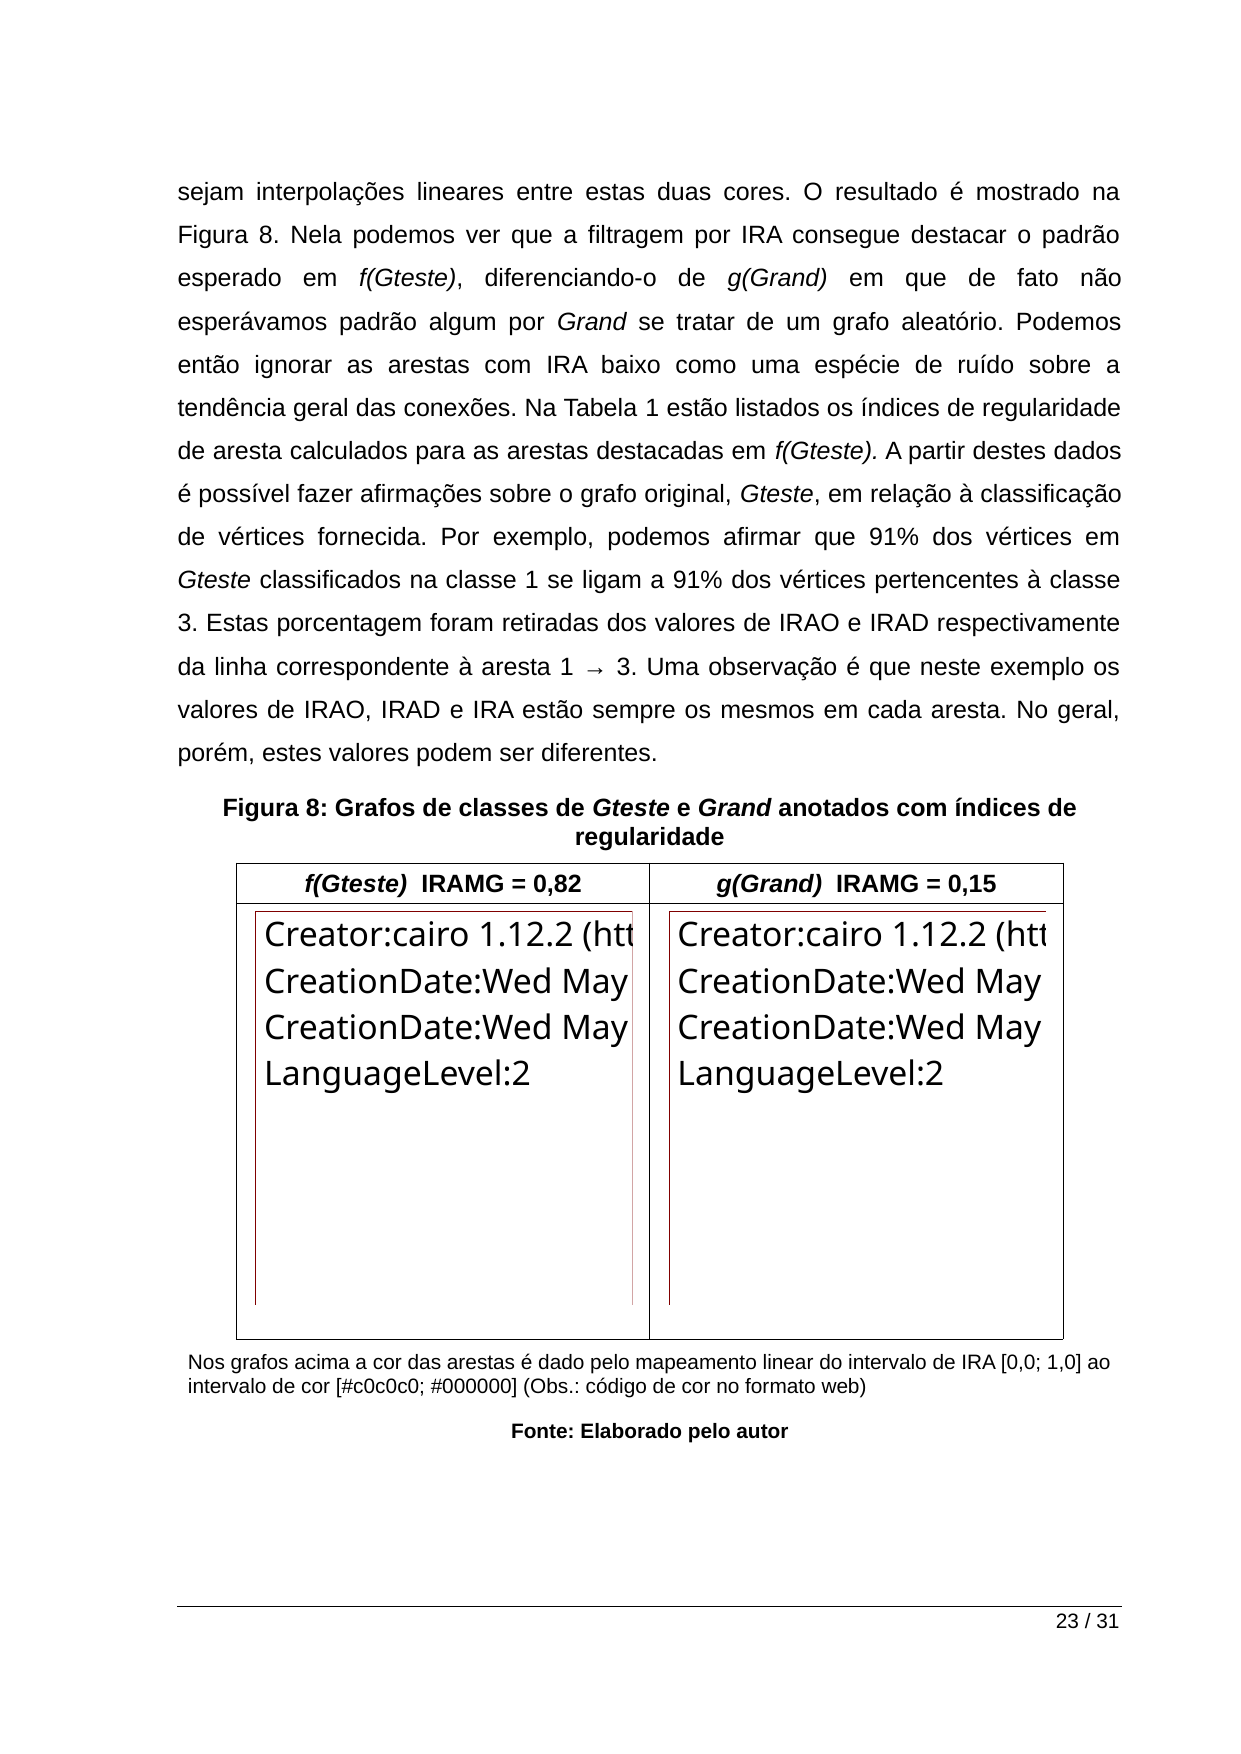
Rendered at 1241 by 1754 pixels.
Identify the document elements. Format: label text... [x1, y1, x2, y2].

table_cell [650, 904, 1063, 1339]
table_header f(Gteste) IRAMG = 0,82 [237, 864, 649, 903]
table_cell [237, 904, 649, 1339]
text Fonte: Elaborado pelo autor [188, 1418, 1112, 1442]
text Nos grafos acima a cor das arestas é dado pelo mapeamento linear do intervalo de IRA [0,0; 1,0] ao intervalo de cor [#c0c0c0; #000000] (Obs.: código de cor no formato web) [188, 1350, 1112, 1398]
table_header g(Grand) IRAMG = 0,15 [650, 864, 1063, 903]
text Figura 8: Grafos de classes de Gteste e Grand anotados com índices de regularidade [188, 793, 1112, 850]
text sejam interpolações lineares entre estas duas cores. O resultado é mostrado na Figura 8. Nela podemos ver que a filtragem por IRA consegue destacar o padrão esperado em f(Gteste), diferenciando-o de g(Grand) em que de fato não esperávamos padrão algum por Grand se tratar de um grafo aleatório. Podemos então ignorar as arestas com IRA baixo como uma espécie de ruído sobre a tendência geral das conexões. Na Tabela 1 estão listados os índices de regularidade de aresta calculados para as arestas destacadas em f(Gteste). A partir destes dados é possível fazer afirmações sobre o grafo original, Gteste, em relação à classificação de vértices fornecida. Por exemplo, podemos afirmar que 91% dos vértices em Gteste classificados na classe 1 se ligam a 91% dos vértices pertencentes à classe 3. Estas porcentagem foram retiradas dos valores de IRAO e IRAD respectivamente da linha correspondente à aresta 1 → 3. Uma observação é que neste exemplo os valores de IRAO, IRAD e IRA estão sempre os mesmos em cada aresta. No geral, porém, estes valores podem ser diferentes. [177, 177, 1122, 767]
